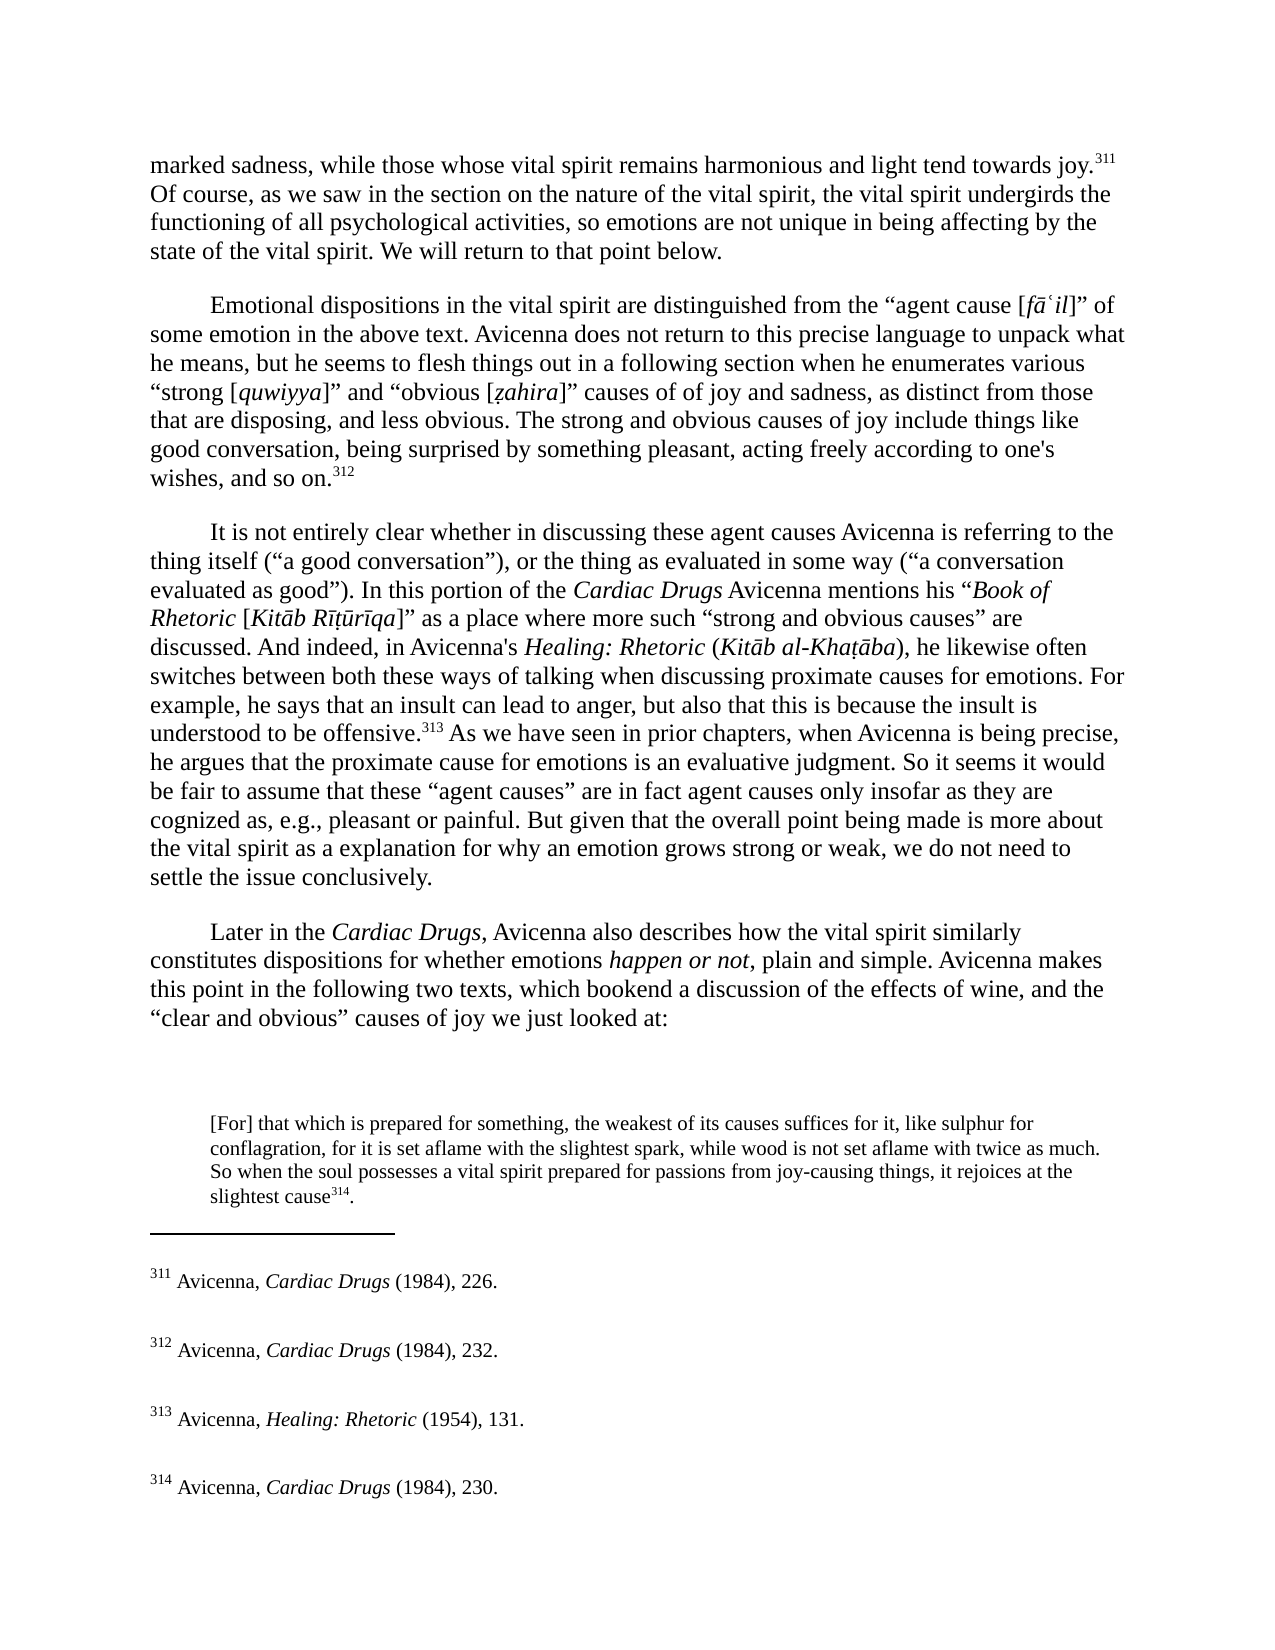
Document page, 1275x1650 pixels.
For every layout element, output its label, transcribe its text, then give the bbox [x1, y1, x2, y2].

text [For] that which is prepared for something, the weakest of its causes suffices for it, like sulphur for conflagration, for it is set aflame with the slightest spark, while wood is not set aflame with twice as much. So when the soul possesses a vital spirit prepared for passions from joy-causing things, it rejoices at the slightest cause. [210, 1111, 1125, 1208]
text Avicenna, Cardiac Drugs (1984), 226. [150, 1265, 1125, 1294]
text Later in the Cardiac Drugs, Avicenna also describes how the vital spirit similarly constitutes dispositions for whether emotions happen or not, plain and simple. Avicenna makes this point in the following two texts, which bookend a discussion of the effects of wine, and the “clear and obvious” causes of joy we just looked at: [150, 917, 1125, 1032]
text marked sadness, while those whose vital spirit remains harmonious and light tend towards joy. Of course, as we saw in the section on the nature of the vital spirit, the vital spirit undergirds the functioning of all psychological activities, so emotions are not unique in being affecting by the state of the vital spirit. We will return to that point below. [150, 150, 1125, 265]
text Emotional dispositions in the vital spirit are distinguished from the “agent cause [fāʿil]” of some emotion in the above text. Avicenna does not return to this precise language to unpack what he means, but he seems to flesh things out in a following section when he enumerates various “strong [quwiyya]” and “obvious [ẓahira]” causes of of joy and sadness, as distinct from those that are disposing, and less obvious. The strong and obvious causes of joy include things like good conversation, being surprised by something pleasant, acting freely according to one's wishes, and so on. [150, 291, 1125, 492]
text Avicenna, Cardiac Drugs (1984), 232. [150, 1334, 1125, 1363]
text Avicenna, Healing: Rhetoric (1954), 131. [150, 1403, 1125, 1431]
text Avicenna, Cardiac Drugs (1984), 230. [150, 1471, 1125, 1500]
text It is not entirely clear whether in discussing these agent causes Avicenna is referring to the thing itself (“a good conversation”), or the thing as evaluated in some way (“a conversation evaluated as good”). In this portion of the Cardiac Drugs Avicenna mentions his “Book of Rhetoric [Kitāb Rīṭūrīqa]” as a place where more such “strong and obvious causes” are discussed. And indeed, in Avicenna's Healing: Rhetoric (Kitāb al-Khaṭāba), he likewise often switches between both these ways of talking when discussing proximate causes for emotions. For example, he says that an insult can lead to anger, but also that this is because the insult is understood to be offensive. As we have seen in prior chapters, when Avicenna is being precise, he argues that the proximate cause for emotions is an evaluative judgment. So it seems it would be fair to assume that these “agent causes” are in fact agent causes only insofar as they are cognized as, e.g., pleasant or painful. But given that the overall point being made is more about the vital spirit as a explanation for why an emotion grows strong or weak, we do not need to settle the issue conclusively. [150, 517, 1125, 891]
